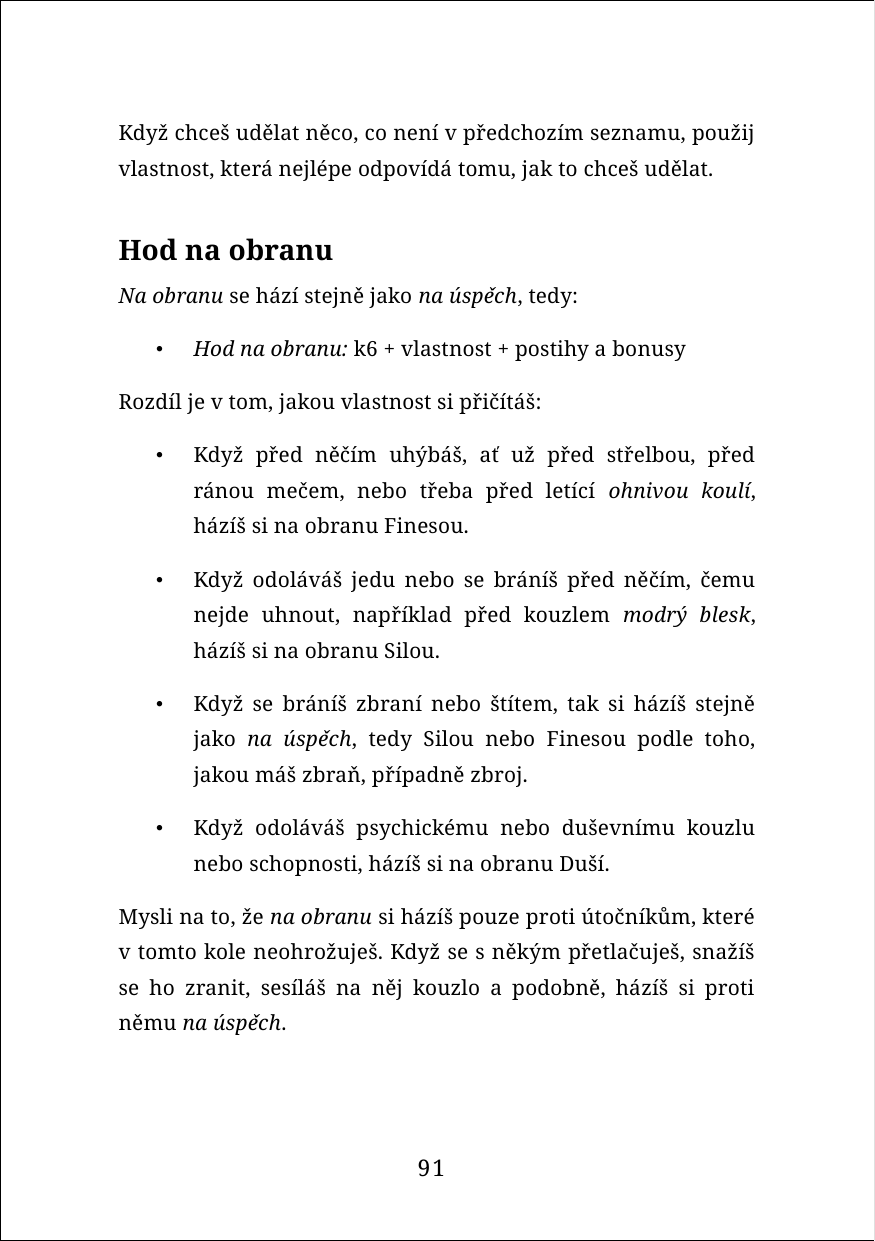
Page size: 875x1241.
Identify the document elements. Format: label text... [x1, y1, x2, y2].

text Mysli na to, že na obranu si házíš pouze proti útočníkům, které v tomto kole neohrožuješ. Když se s někým přetlačuješ, snažíš se ho zranit, sesíláš na něj kouzlo a podobně, házíš si proti němu na úspěch. [118, 902, 756, 1037]
text Když chceš udělat něco, co není v předchozím seznamu, použij vlastnost, která nejlépe odpovídá tomu, jak to chceš udělat. [118, 118, 756, 182]
list Když před něčím uhýbáš, ať už před střelbou, před ránou mečem, nebo třeba před letící ohnivou koulí, házíš si na obranu Finesou. [156, 440, 756, 540]
text Na obranu se hází stejně jako na úspěch, tedy: [118, 281, 756, 309]
list Když se bráníš zbraní nebo štítem, tak si házíš stejně jako na úspěch, tedy Silou nebo Finesou podle toho, jakou máš zbraň, případně zbroj. [156, 689, 756, 788]
list Hod na obranu: k6 + vlastnost + postihy a bonusy [156, 334, 756, 362]
text Rozdíl je v tom, jakou vlastnost si přičítáš: [118, 387, 756, 416]
list Když odoláváš psychickému nebo duševnímu kouzlu nebo schopnosti, házíš si na obranu Duší. [156, 813, 756, 877]
subtitle Hod na obranu [118, 231, 756, 269]
list Když odoláváš jedu nebo se bráníš před něčím, čemu nejde uhnout, například před kouzlem modrý blesk, házíš si na obranu Silou. [156, 565, 756, 664]
